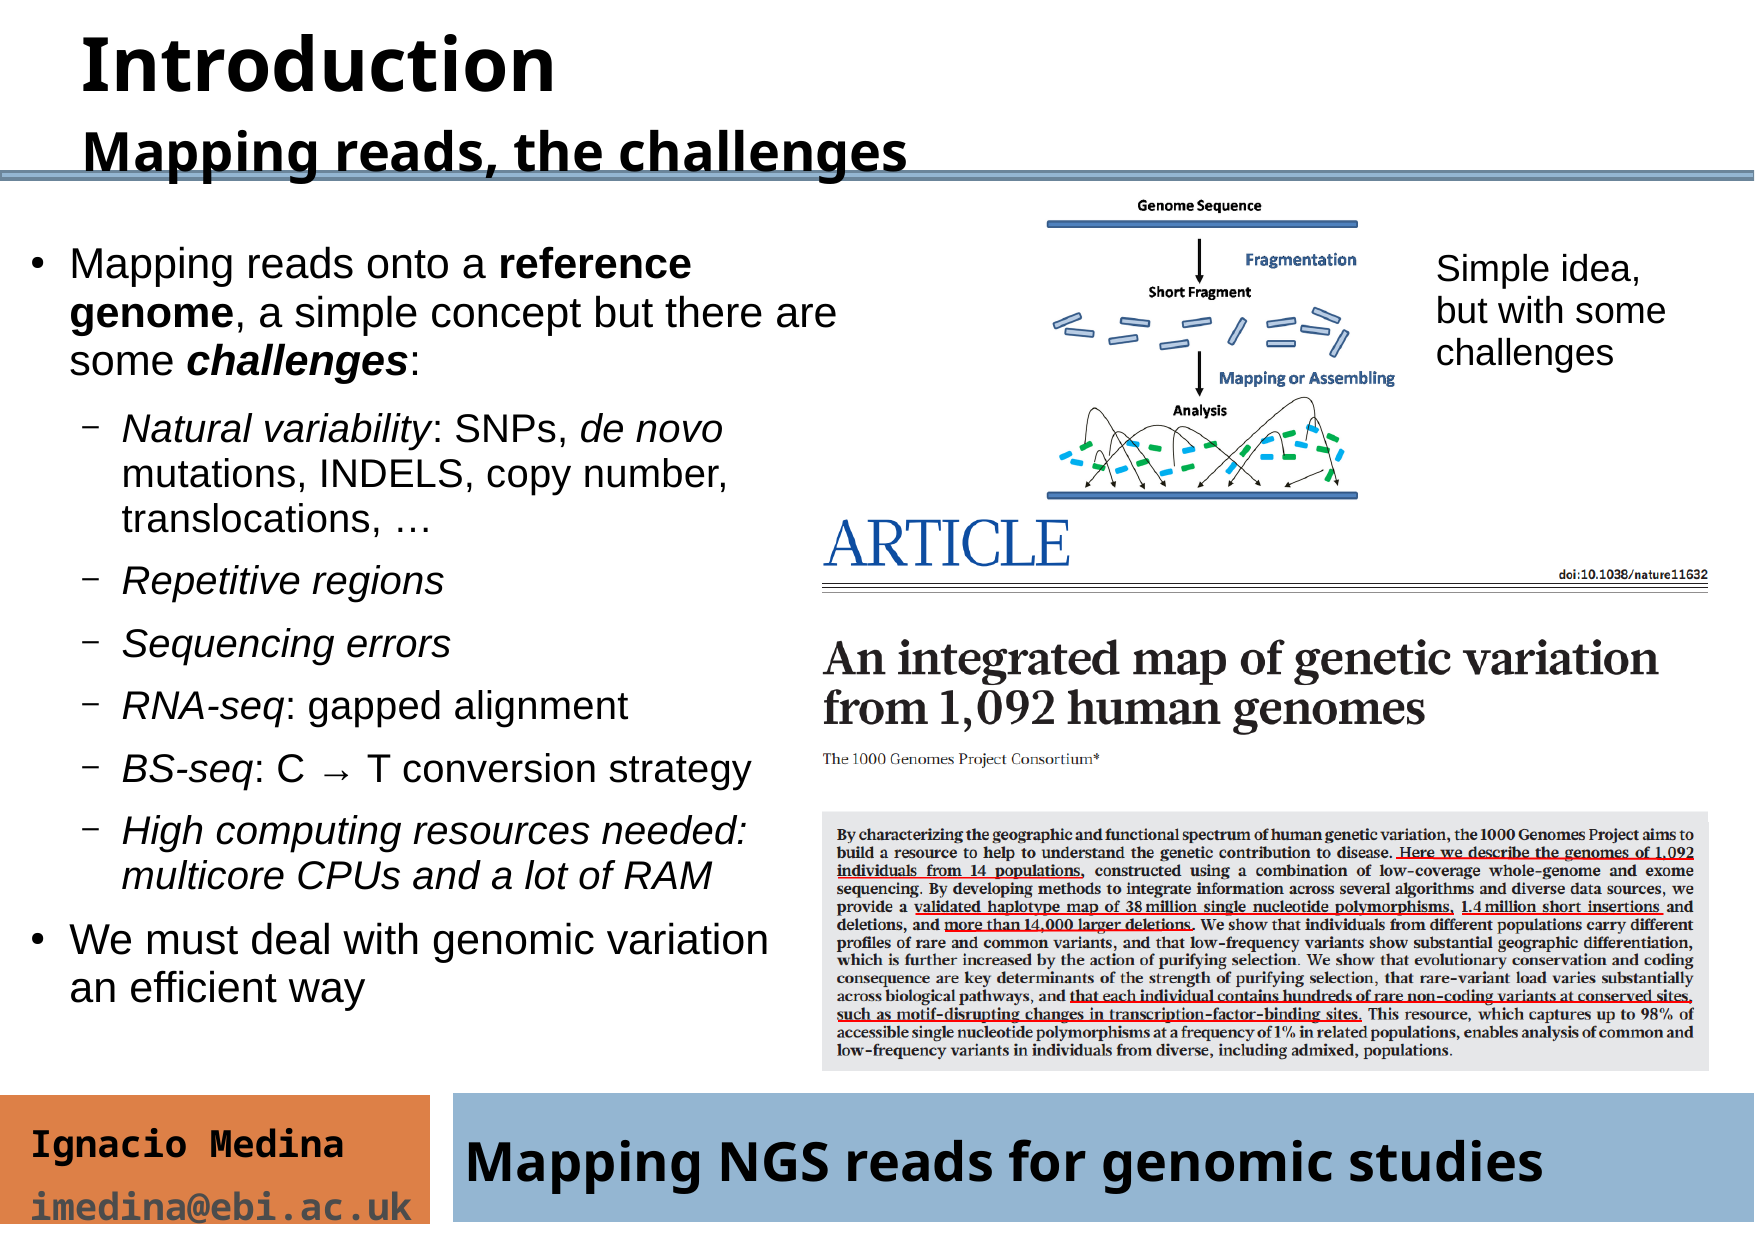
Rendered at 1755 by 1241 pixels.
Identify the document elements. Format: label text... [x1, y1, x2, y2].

text_box [177, 171, 203, 179]
text_box [843, 171, 1754, 179]
text_box [314, 171, 837, 179]
text_box Simple idea, but with some challenges [1420, 240, 1713, 381]
text_box Ignacio Medina imedina@ebi.ac.uk [15, 1110, 436, 1224]
text_box Introduction Mapping reads, the challenges [67, 3, 1688, 169]
picture [770, 187, 1736, 1086]
text_box Mapping NGS reads for genomic studies [450, 1116, 1726, 1195]
text_box [0, 171, 169, 179]
list Mapping reads onto a reference genome, a simple concept but there are some challenges: Natural variability: SNPs, de novo mutations, INDELS, copy number, translocations, … Repetitive regions Sequencing errors RNA-seq: gapped alignment BS-seq: C → T conversion strategy High computing resources needed: multicore CPUs and a lot of RAM We must deal with genomic variation in an efficient way [16, 240, 874, 1018]
text_box [211, 171, 308, 179]
